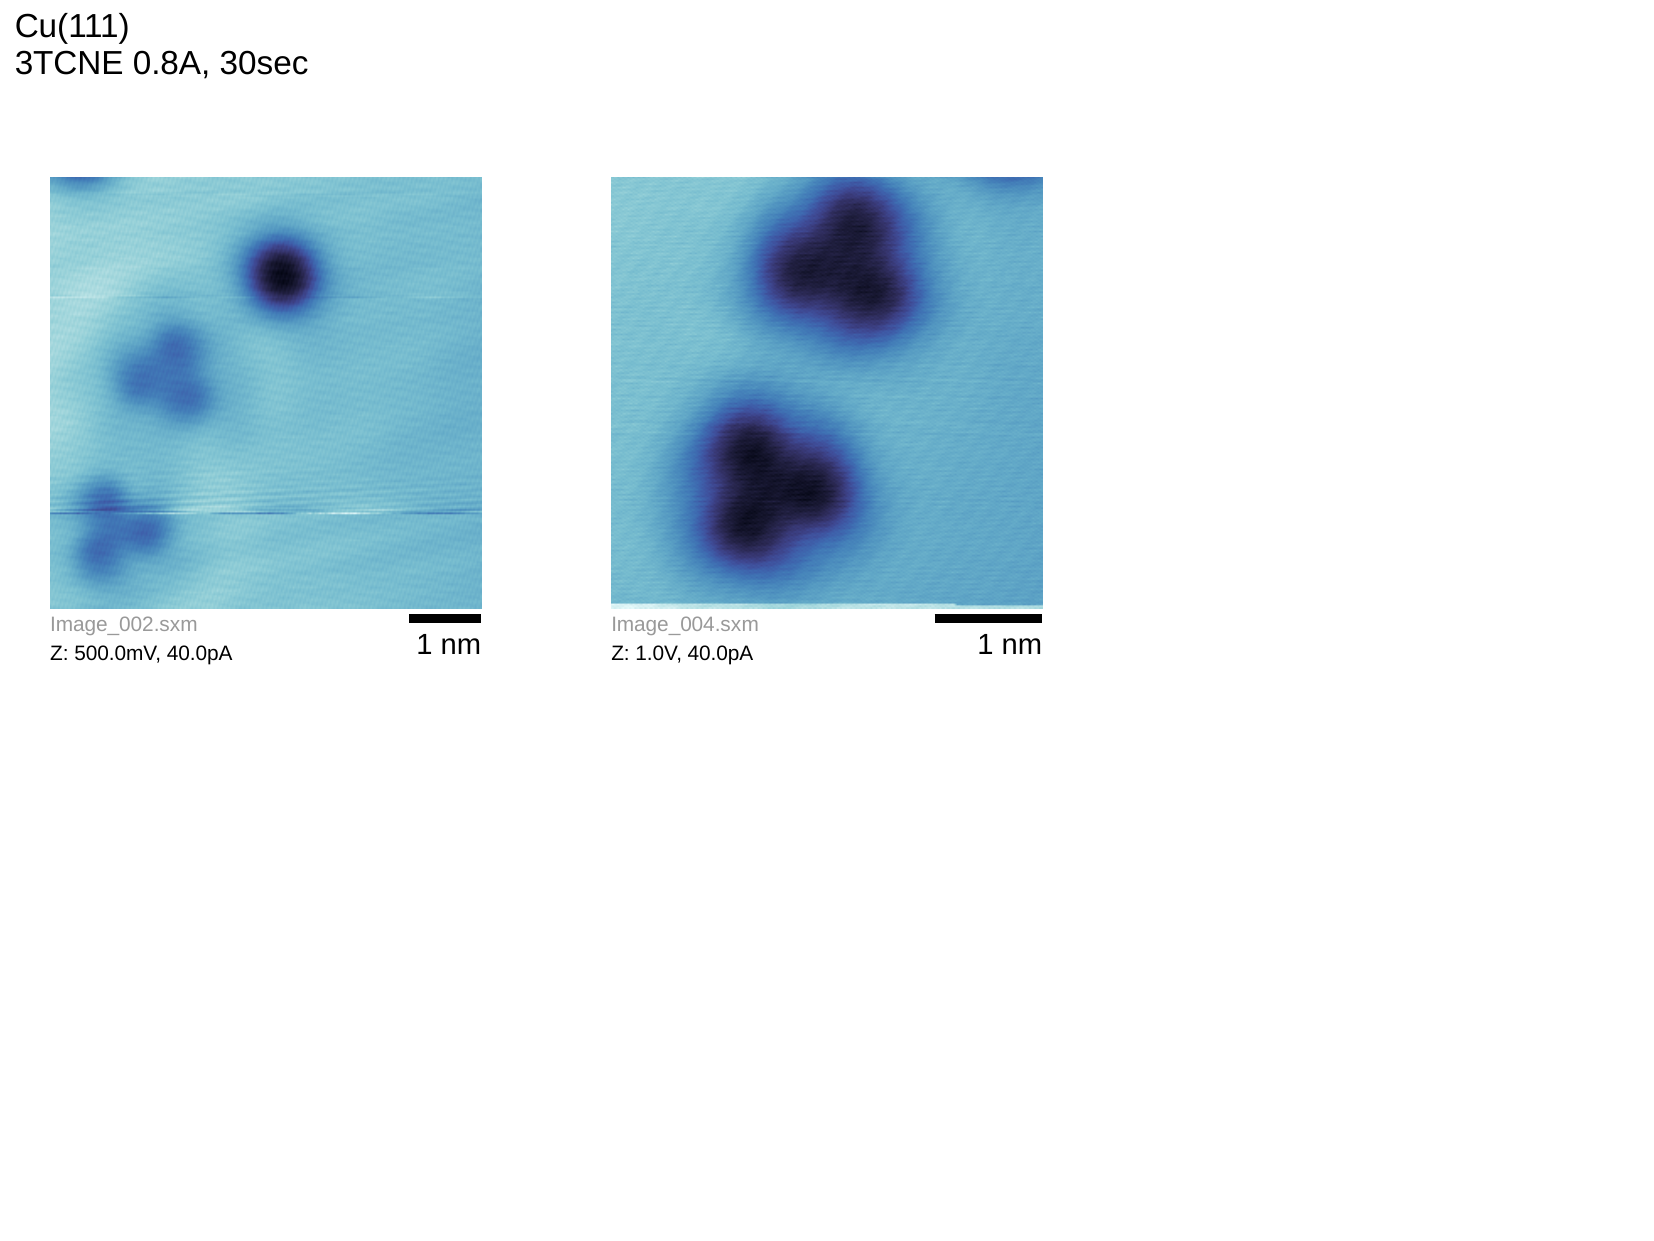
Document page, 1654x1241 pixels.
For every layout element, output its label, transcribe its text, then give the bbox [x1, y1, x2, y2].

text_box 1 nm [826, 628, 1043, 662]
text_box Image_004.sxm [611, 612, 1043, 637]
text_box Image_002.sxm [50, 612, 482, 637]
picture [50, 177, 482, 609]
picture [611, 177, 1043, 609]
text_box Cu(111) 3TCNE 0.8A, 30sec [0, 0, 1654, 163]
text_box Z: 500.0mV, 40.0pA [50, 641, 266, 665]
text_box 1 nm [265, 628, 482, 662]
text_box Z: 1.0V, 40.0pA [611, 641, 827, 665]
